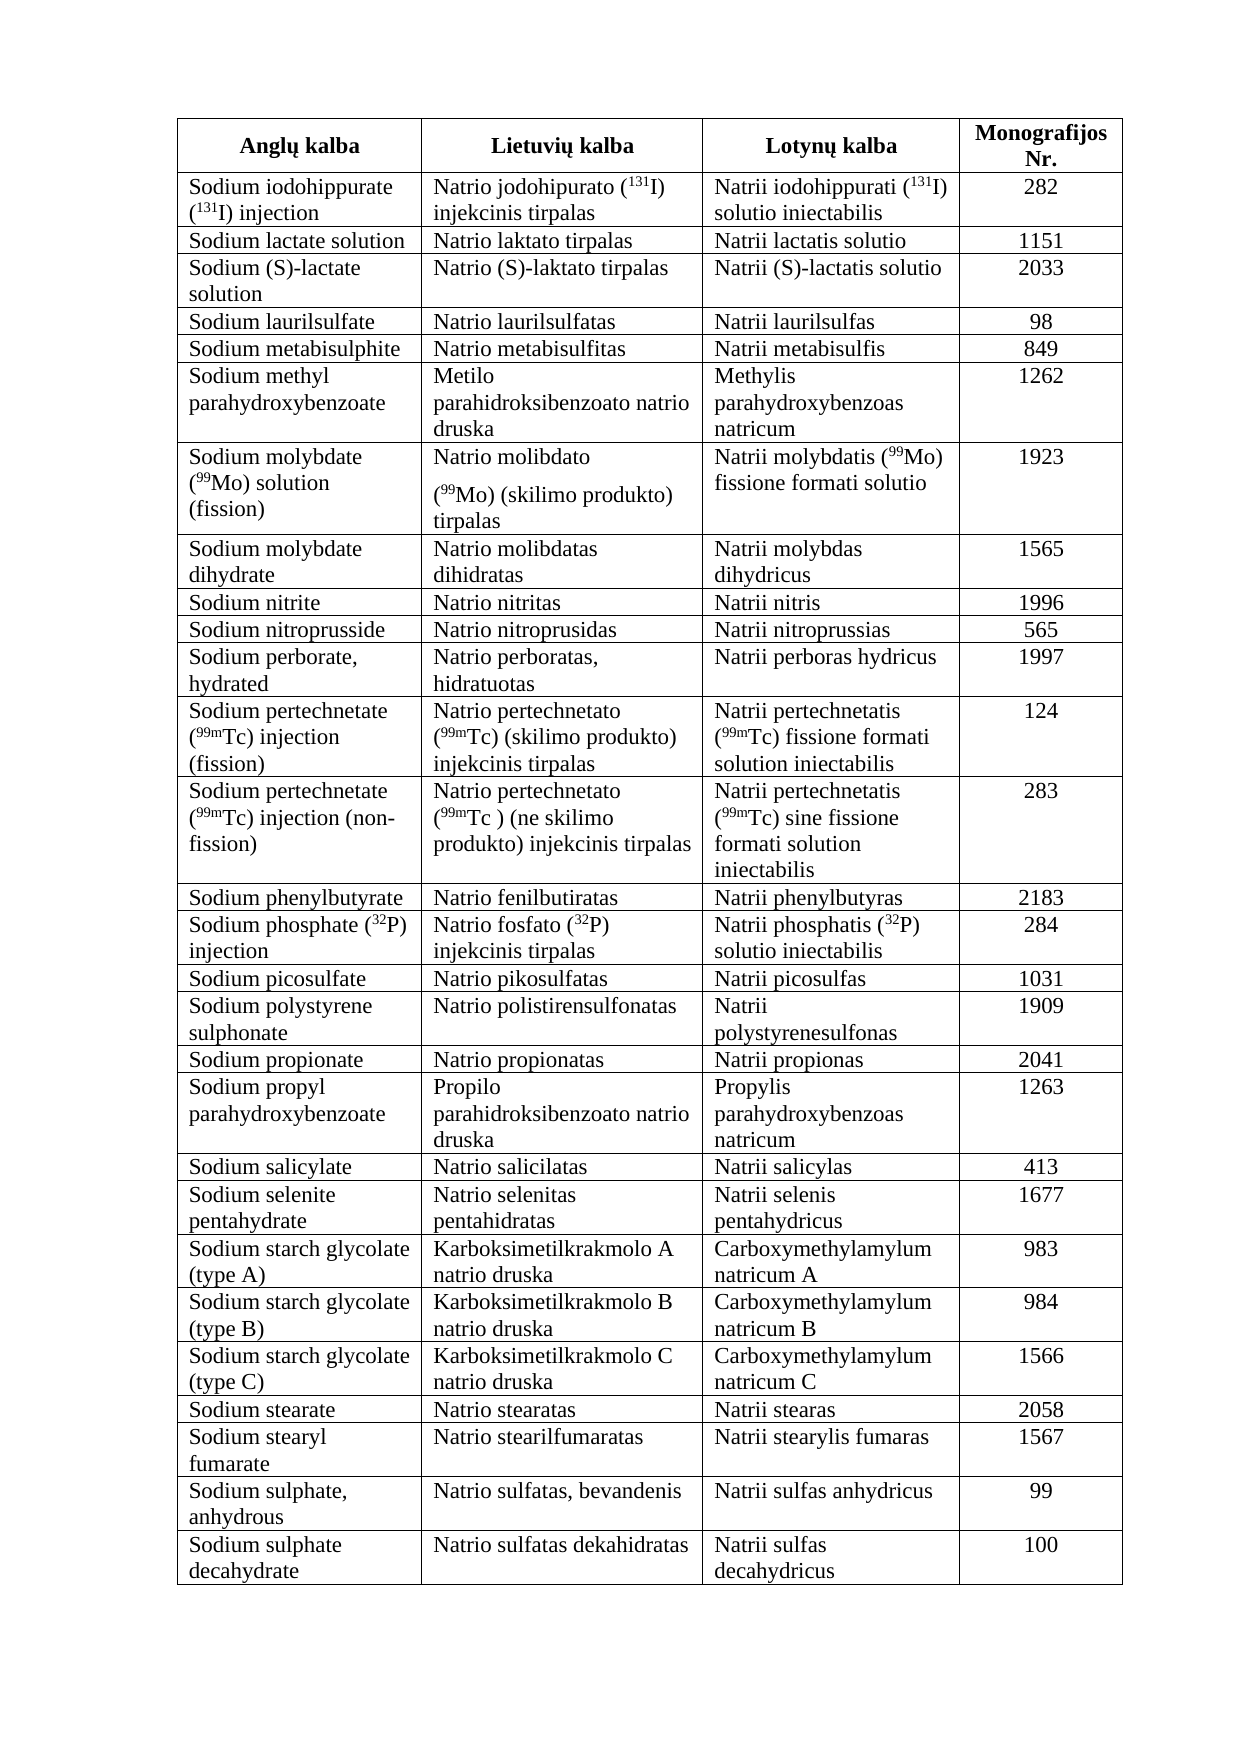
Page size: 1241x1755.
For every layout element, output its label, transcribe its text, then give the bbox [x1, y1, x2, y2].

table_cell 1923 [960, 443, 1122, 534]
table_cell Carboxymethylamylum natricum B [703, 1288, 959, 1341]
table_cell Natrio (S)-laktato tirpalas [422, 254, 702, 307]
table_cell Sodium methyl parahydroxybenzoate [178, 363, 421, 442]
table_cell Sodium molybdate (99Mo) solution (fission) [178, 443, 421, 534]
table_cell Natrio laktato tirpalas [422, 227, 702, 253]
table_cell Sodium propyl parahydroxybenzoate [178, 1073, 421, 1152]
table_cell 2033 [960, 254, 1122, 307]
table_cell Natrio molibdato (99Mo) (skilimo produkto) tirpalas [422, 443, 702, 534]
table_cell Natrio nitritas [422, 589, 702, 615]
table_cell Natrio propionatas [422, 1046, 702, 1072]
table_cell Sodium starch glycolate (type A) [178, 1235, 421, 1287]
table_header Lietuvių kalba [422, 119, 702, 172]
table_cell Sodium starch glycolate (type C) [178, 1342, 421, 1395]
table_cell Carboxymethylamylum natricum A [703, 1235, 959, 1287]
table_cell 1031 [960, 965, 1122, 991]
table_cell Natrii lactatis solutio [703, 227, 959, 253]
table_cell Natrii stearas [703, 1396, 959, 1422]
table_cell Sodium picosulfate [178, 965, 421, 991]
table_cell 1565 [960, 535, 1122, 587]
table_cell Natrio pertechnetato (99mTc ) (ne skilimo produkto) injekcinis tirpalas [422, 777, 702, 883]
table_cell 1151 [960, 227, 1122, 253]
table_cell Sodium propionate [178, 1046, 421, 1072]
table_cell 1997 [960, 643, 1122, 696]
table_cell Karboksimetilkrakmolo A natrio druska [422, 1235, 702, 1287]
table_cell Sodium stearate [178, 1396, 421, 1422]
table_cell Natrii perboras hydricus [703, 643, 959, 696]
table_cell Natrii phosphatis (32P) solutio iniectabilis [703, 911, 959, 964]
table_cell Natrii propionas [703, 1046, 959, 1072]
table_cell Natrii (S)-lactatis solutio [703, 254, 959, 307]
table_cell Natrio stearatas [422, 1396, 702, 1422]
table_cell 283 [960, 777, 1122, 883]
table_cell Sodium stearyl fumarate [178, 1423, 421, 1476]
table_cell Sodium molybdate dihydrate [178, 535, 421, 587]
table_cell Carboxymethylamylum natricum C [703, 1342, 959, 1395]
table_cell 1909 [960, 992, 1122, 1045]
table_cell 1996 [960, 589, 1122, 615]
table_cell Natrio polistirensulfonatas [422, 992, 702, 1045]
table_cell Sodium perborate, hydrated [178, 643, 421, 696]
table_cell 98 [960, 308, 1122, 334]
table_cell Natrio stearilfumaratas [422, 1423, 702, 1476]
table_cell Propilo parahidroksibenzoato natrio druska [422, 1073, 702, 1152]
table_cell Natrio perboratas, hidratuotas [422, 643, 702, 696]
table_cell Karboksimetilkrakmolo C natrio druska [422, 1342, 702, 1395]
table_cell Natrio fenilbutiratas [422, 884, 702, 910]
table_cell Methylis parahydroxybenzoas natricum [703, 363, 959, 442]
table_cell Metilo parahidroksibenzoato natrio druska [422, 363, 702, 442]
table_cell 2183 [960, 884, 1122, 910]
table_cell Sodium salicylate [178, 1154, 421, 1180]
table_header Anglų kalba [178, 119, 421, 172]
table_cell Sodium nitroprusside [178, 616, 421, 642]
table_cell Sodium polystyrene sulphonate [178, 992, 421, 1045]
table_cell Natrio pertechnetato (99mTc) (skilimo produkto) injekcinis tirpalas [422, 697, 702, 776]
table_cell Natrii stearylis fumaras [703, 1423, 959, 1476]
table_cell Sodium lactate solution [178, 227, 421, 253]
table_cell Sodium pertechnetate (99mTc) injection (fission) [178, 697, 421, 776]
table_cell Sodium starch glycolate (type B) [178, 1288, 421, 1341]
table_cell Natrii nitris [703, 589, 959, 615]
table_cell 565 [960, 616, 1122, 642]
table_cell Sodium (S)-lactate solution [178, 254, 421, 307]
table_cell Natrio fosfato (32P) injekcinis tirpalas [422, 911, 702, 964]
table_cell Natrio nitroprusidas [422, 616, 702, 642]
table_cell Natrii sulfas decahydricus [703, 1531, 959, 1583]
table_cell Natrii phenylbutyras [703, 884, 959, 910]
table_header Lotynų kalba [703, 119, 959, 172]
table_cell 1567 [960, 1423, 1122, 1476]
table_cell Sodium pertechnetate (99mTc) injection (non-fission) [178, 777, 421, 883]
table_cell 1262 [960, 363, 1122, 442]
table_cell 99 [960, 1477, 1122, 1530]
table_cell 1566 [960, 1342, 1122, 1395]
table_cell Sodium metabisulphite [178, 335, 421, 362]
table_cell Sodium sulphate, anhydrous [178, 1477, 421, 1530]
table_cell Sodium phosphate (32P) injection [178, 911, 421, 964]
table_cell Natrio salicilatas [422, 1154, 702, 1180]
table_cell Natrio laurilsulfatas [422, 308, 702, 334]
table_cell Natrio sulfatas dekahidratas [422, 1531, 702, 1583]
table_cell Natrio pikosulfatas [422, 965, 702, 991]
table_cell Karboksimetilkrakmolo B natrio druska [422, 1288, 702, 1341]
table_header Monografijos Nr. [960, 119, 1122, 172]
table_cell 984 [960, 1288, 1122, 1341]
table_cell Natrii nitroprussias [703, 616, 959, 642]
table_cell Sodium sulphate decahydrate [178, 1531, 421, 1583]
table_cell 983 [960, 1235, 1122, 1287]
table_cell Natrii molybdatis (99Mo) fissione formati solutio [703, 443, 959, 534]
table_cell Natrii picosulfas [703, 965, 959, 991]
table_cell Natrii polystyrenesulfonas [703, 992, 959, 1045]
table_cell Natrii molybdas dihydricus [703, 535, 959, 587]
table_cell Sodium nitrite [178, 589, 421, 615]
table_cell Natrio selenitas pentahidratas [422, 1181, 702, 1233]
table_cell 2058 [960, 1396, 1122, 1422]
table_cell Natrii pertechnetatis (99mTc) fissione formati solution iniectabilis [703, 697, 959, 776]
table_cell Natrio metabisulfitas [422, 335, 702, 362]
table_cell Sodium phenylbutyrate [178, 884, 421, 910]
table_cell 1677 [960, 1181, 1122, 1233]
table_cell Natrii salicylas [703, 1154, 959, 1180]
table_cell Sodium laurilsulfate [178, 308, 421, 334]
table_cell Natrii selenis pentahydricus [703, 1181, 959, 1233]
table_cell 1263 [960, 1073, 1122, 1152]
table_cell 124 [960, 697, 1122, 776]
table_cell Natrii metabisulfis [703, 335, 959, 362]
table_cell 849 [960, 335, 1122, 362]
table_cell Sodium selenite pentahydrate [178, 1181, 421, 1233]
table_cell Natrii sulfas anhydricus [703, 1477, 959, 1530]
table_cell Natrii iodohippurati (131I) solutio iniectabilis [703, 173, 959, 226]
table_cell Natrio jodohipurato (131I) injekcinis tirpalas [422, 173, 702, 226]
table_cell 100 [960, 1531, 1122, 1583]
table_cell 413 [960, 1154, 1122, 1180]
table_cell 282 [960, 173, 1122, 226]
table_cell Natrio sulfatas, bevandenis [422, 1477, 702, 1530]
table_cell 284 [960, 911, 1122, 964]
table_cell Natrio molibdatas dihidratas [422, 535, 702, 587]
table_cell Sodium iodohippurate (131I) injection [178, 173, 421, 226]
table_cell Propylis parahydroxybenzoas natricum [703, 1073, 959, 1152]
table_cell 2041 [960, 1046, 1122, 1072]
table_cell Natrii laurilsulfas [703, 308, 959, 334]
table_cell Natrii pertechnetatis (99mTc) sine fissione formati solution iniectabilis [703, 777, 959, 883]
